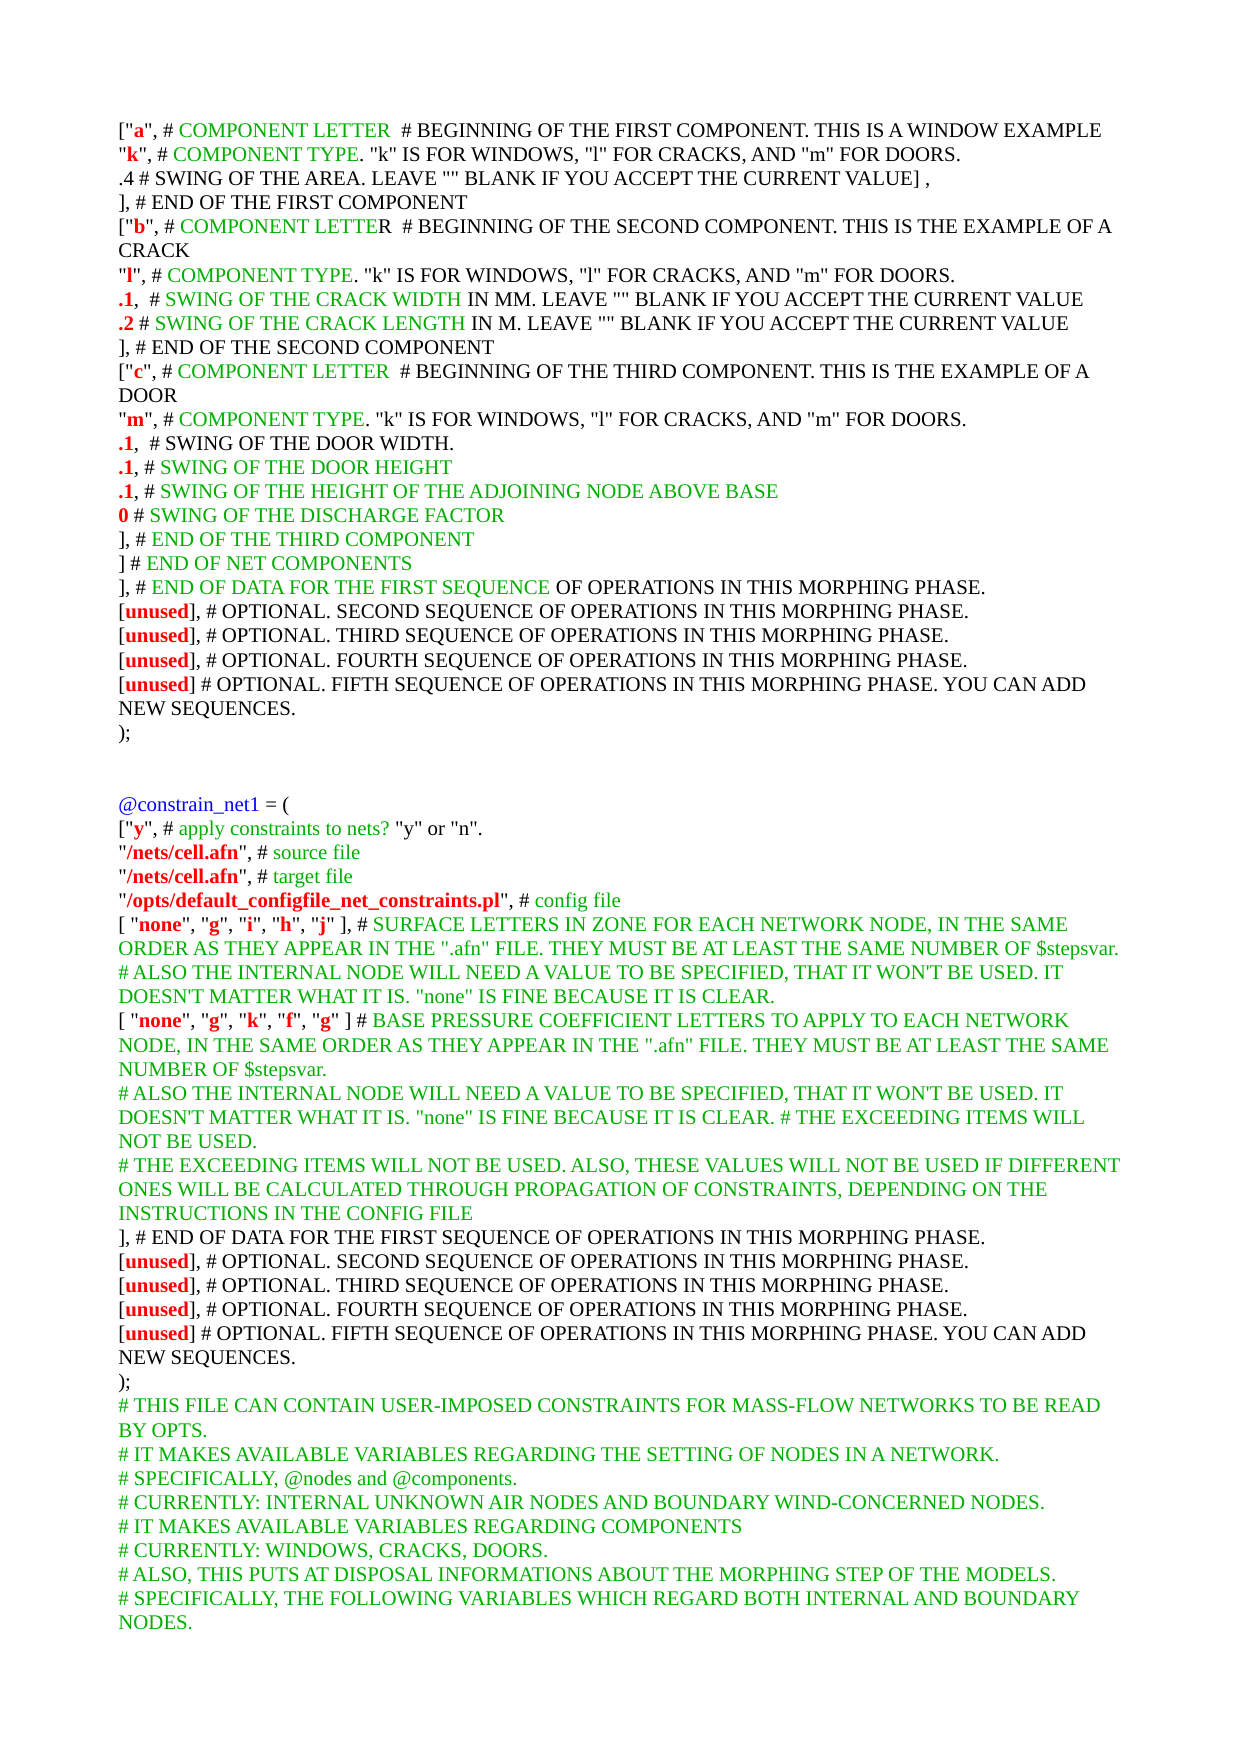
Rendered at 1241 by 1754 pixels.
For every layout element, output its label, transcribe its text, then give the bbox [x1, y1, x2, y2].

text ); [118, 720, 1122, 744]
text "/nets/cell.afn", # source file [118, 840, 1122, 864]
text .4 # SWING OF THE AREA. LEAVE "" BLANK IF YOU ACCEPT THE CURRENT VALUE] , [118, 166, 1122, 190]
text [unused], # OPTIONAL. FOURTH SEQUENCE OF OPERATIONS IN THIS MORPHING PHASE. [118, 1297, 1122, 1321]
text .2 # SWING OF THE CRACK LENGTH IN M. LEAVE "" BLANK IF YOU ACCEPT THE CURRENT VALUE [118, 311, 1122, 335]
text # THE EXCEEDING ITEMS WILL NOT BE USED. ALSO, THESE VALUES WILL NOT BE USED IF DIFFERENT ONES WILL BE CALCULATED THROUGH PROPAGATION OF CONSTRAINTS, DEPENDING ON THE INSTRUCTIONS IN THE CONFIG FILE [118, 1153, 1122, 1225]
text 0 # SWING OF THE DISCHARGE FACTOR [118, 503, 1122, 527]
text # SPECIFICALLY, @nodes and @components. [118, 1466, 1122, 1490]
text # ALSO THE INTERNAL NODE WILL NEED A VALUE TO BE SPECIFIED, THAT IT WON'T BE USED. IT DOESN'T MATTER WHAT IT IS. "none" IS FINE BECAUSE IT IS CLEAR. [118, 960, 1122, 1008]
text ], # END OF DATA FOR THE FIRST SEQUENCE OF OPERATIONS IN THIS MORPHING PHASE. [118, 575, 1122, 599]
text ["a", # COMPONENT LETTER # BEGINNING OF THE FIRST COMPONENT. THIS IS A WINDOW EXAMPLE [118, 118, 1122, 142]
text [unused], # OPTIONAL. SECOND SEQUENCE OF OPERATIONS IN THIS MORPHING PHASE. [118, 1249, 1122, 1273]
text # IT MAKES AVAILABLE VARIABLES REGARDING THE SETTING OF NODES IN A NETWORK. [118, 1442, 1122, 1466]
text [unused], # OPTIONAL. SECOND SEQUENCE OF OPERATIONS IN THIS MORPHING PHASE. [118, 599, 1122, 623]
text # ALSO, THIS PUTS AT DISPOSAL INFORMATIONS ABOUT THE MORPHING STEP OF THE MODELS. [118, 1562, 1122, 1586]
text [unused] # OPTIONAL. FIFTH SEQUENCE OF OPERATIONS IN THIS MORPHING PHASE. YOU CAN ADD NEW SEQUENCES. [118, 672, 1122, 720]
text ], # END OF THE THIRD COMPONENT [118, 527, 1122, 551]
text "m", # COMPONENT TYPE. "k" IS FOR WINDOWS, "l" FOR CRACKS, AND "m" FOR DOORS. [118, 407, 1122, 431]
text ], # END OF THE SECOND COMPONENT [118, 335, 1122, 359]
text [unused], # OPTIONAL. THIRD SEQUENCE OF OPERATIONS IN THIS MORPHING PHASE. [118, 623, 1122, 647]
text "k", # COMPONENT TYPE. "k" IS FOR WINDOWS, "l" FOR CRACKS, AND "m" FOR DOORS. [118, 142, 1122, 166]
text "/nets/cell.afn", # target file [118, 864, 1122, 888]
text [unused] # OPTIONAL. FIFTH SEQUENCE OF OPERATIONS IN THIS MORPHING PHASE. YOU CAN ADD NEW SEQUENCES. [118, 1321, 1122, 1369]
text @constrain_net1 = ( [118, 792, 1122, 816]
text [unused], # OPTIONAL. THIRD SEQUENCE OF OPERATIONS IN THIS MORPHING PHASE. [118, 1273, 1122, 1297]
text ["y", # apply constraints to nets? "y" or "n". [118, 816, 1122, 840]
text .1, # SWING OF THE HEIGHT OF THE ADJOINING NODE ABOVE BASE [118, 479, 1122, 503]
text ], # END OF DATA FOR THE FIRST SEQUENCE OF OPERATIONS IN THIS MORPHING PHASE. [118, 1225, 1122, 1249]
text # THIS FILE CAN CONTAIN USER-IMPOSED CONSTRAINTS FOR MASS-FLOW NETWORKS TO BE READ BY OPTS. [118, 1393, 1122, 1442]
text ["c", # COMPONENT LETTER # BEGINNING OF THE THIRD COMPONENT. THIS IS THE EXAMPLE OF A DOOR [118, 359, 1122, 407]
text "/opts/default_configfile_net_constraints.pl", # config file [118, 888, 1122, 912]
text # ALSO THE INTERNAL NODE WILL NEED A VALUE TO BE SPECIFIED, THAT IT WON'T BE USED. IT DOESN'T MATTER WHAT IT IS. "none" IS FINE BECAUSE IT IS CLEAR. # THE EXCEEDING ITEMS WILL NOT BE USED. [118, 1081, 1122, 1153]
text [ "none", "g", "k", "f", "g" ] # BASE PRESSURE COEFFICIENT LETTERS TO APPLY TO EACH NETWORK NODE, IN THE SAME ORDER AS THEY APPEAR IN THE ".afn" FILE. THEY MUST BE AT LEAST THE SAME NUMBER OF $stepsvar. [118, 1008, 1122, 1081]
text .1, # SWING OF THE CRACK WIDTH IN MM. LEAVE "" BLANK IF YOU ACCEPT THE CURRENT VALUE [118, 287, 1122, 311]
text .1, # SWING OF THE DOOR WIDTH. [118, 431, 1122, 455]
text "l", # COMPONENT TYPE. "k" IS FOR WINDOWS, "l" FOR CRACKS, AND "m" FOR DOORS. [118, 262, 1122, 287]
text # CURRENTLY: WINDOWS, CRACKS, DOORS. [118, 1538, 1122, 1562]
text ); [118, 1369, 1122, 1393]
text ["b", # COMPONENT LETTER # BEGINNING OF THE SECOND COMPONENT. THIS IS THE EXAMPLE OF A CRACK [118, 214, 1122, 262]
text [unused], # OPTIONAL. FOURTH SEQUENCE OF OPERATIONS IN THIS MORPHING PHASE. [118, 647, 1122, 672]
text # SPECIFICALLY, THE FOLLOWING VARIABLES WHICH REGARD BOTH INTERNAL AND BOUNDARY NODES. [118, 1586, 1122, 1634]
text [ "none", "g", "i", "h", "j" ], # SURFACE LETTERS IN ZONE FOR EACH NETWORK NODE, IN THE SAME ORDER AS THEY APPEAR IN THE ".afn" FILE. THEY MUST BE AT LEAST THE SAME NUMBER OF $stepsvar. [118, 912, 1122, 960]
text ], # END OF THE FIRST COMPONENT [118, 190, 1122, 214]
text .1, # SWING OF THE DOOR HEIGHT [118, 455, 1122, 479]
text # CURRENTLY: INTERNAL UNKNOWN AIR NODES AND BOUNDARY WIND-CONCERNED NODES. [118, 1490, 1122, 1514]
text ] # END OF NET COMPONENTS [118, 551, 1122, 575]
text # IT MAKES AVAILABLE VARIABLES REGARDING COMPONENTS [118, 1514, 1122, 1538]
